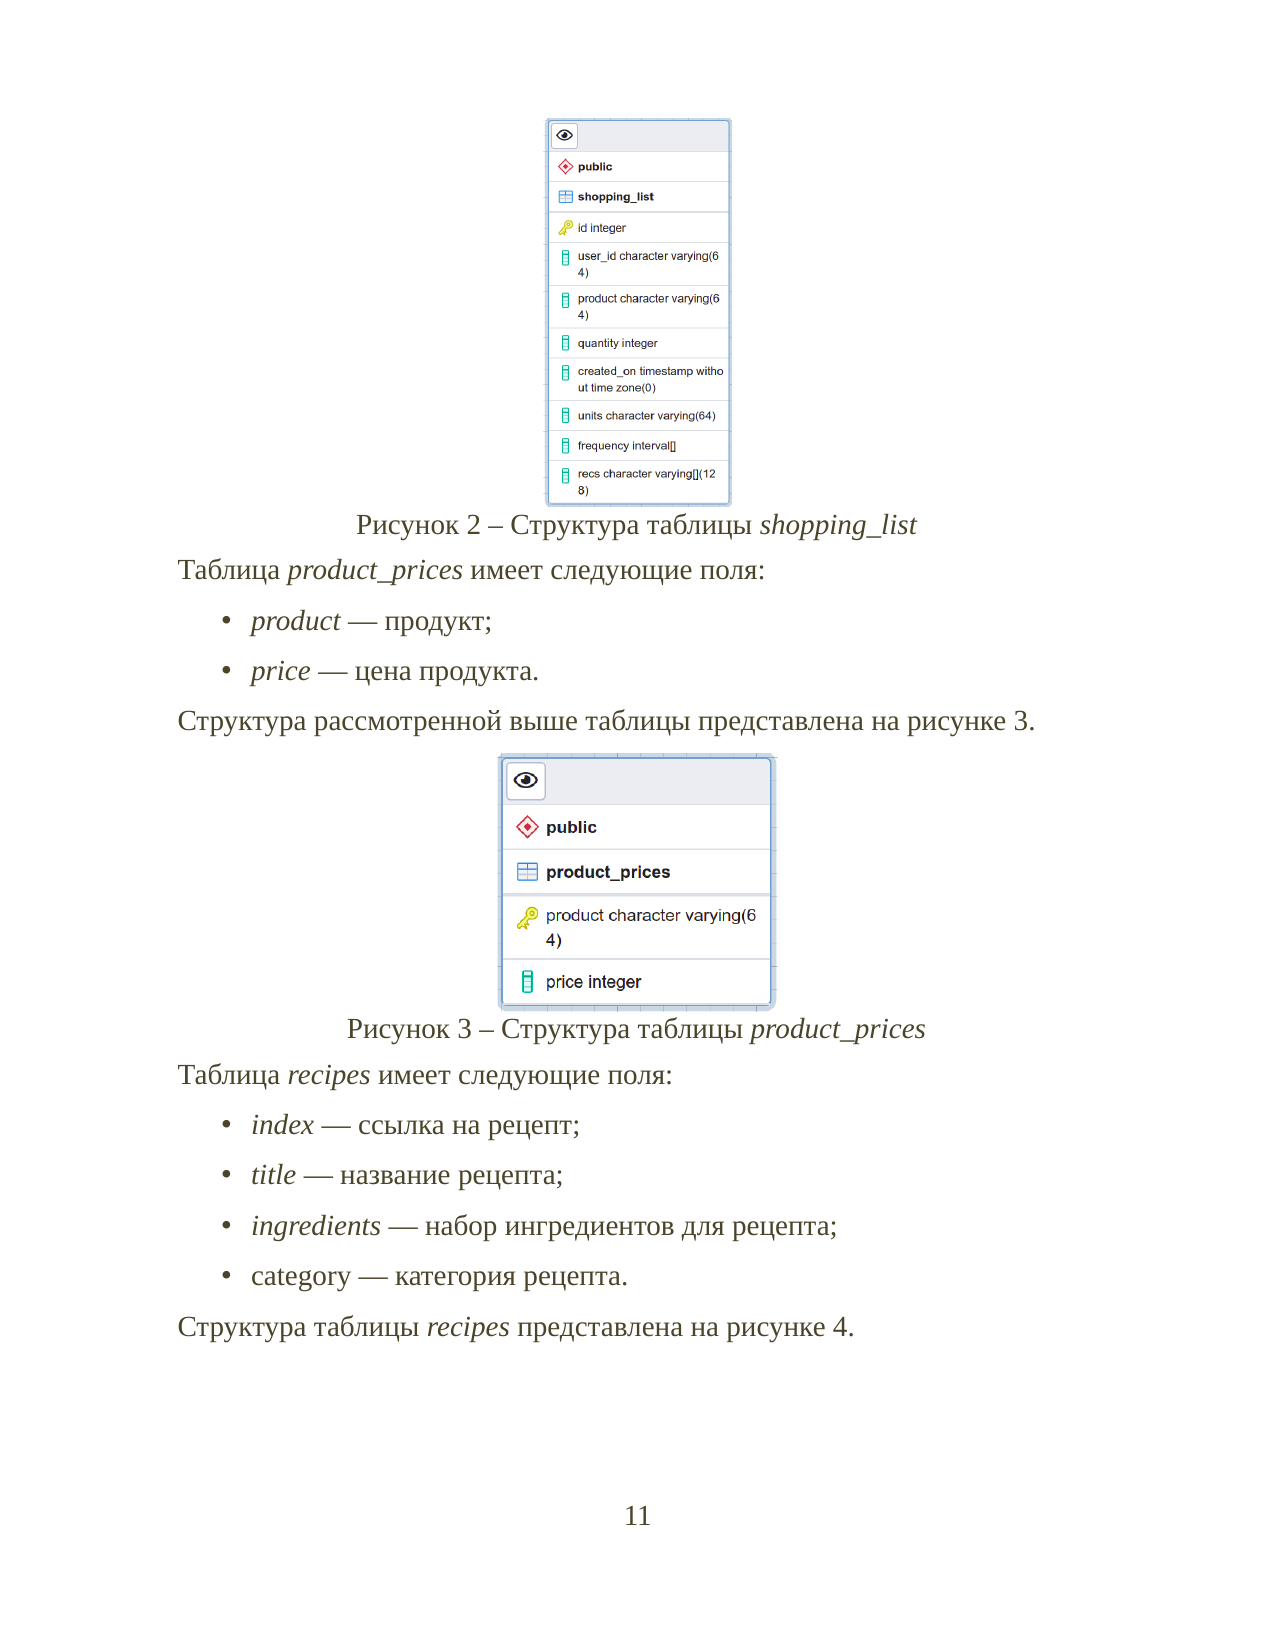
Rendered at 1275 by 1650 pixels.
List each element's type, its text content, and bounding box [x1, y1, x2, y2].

subtitle Рисунок 3 – Структура таблицы product_prices [118, 1012, 1157, 1045]
text Структура таблицы recipes представлена на рисунке 4. [118, 1309, 1157, 1342]
list ingredients — набор ингредиентов для рецепта; [162, 1208, 1157, 1242]
text Структура рассмотренной выше таблицы представлена на рисунке 3. [118, 703, 1157, 737]
list category — категория рецепта. [162, 1258, 1157, 1292]
picture [543, 118, 732, 507]
picture [497, 753, 778, 1012]
list index — ссылка на рецепт; [162, 1107, 1157, 1141]
list title — название рецепта; [162, 1157, 1157, 1191]
list price — цена продукта. [162, 653, 1157, 687]
list product — продукт; [162, 603, 1157, 636]
subtitle Рисунок 2 – Структура таблицы shopping_list [118, 507, 1157, 541]
text Таблица recipes имеет следующие поля: [118, 1057, 1157, 1090]
text Таблица product_prices имеет следующие поля: [118, 552, 1157, 586]
